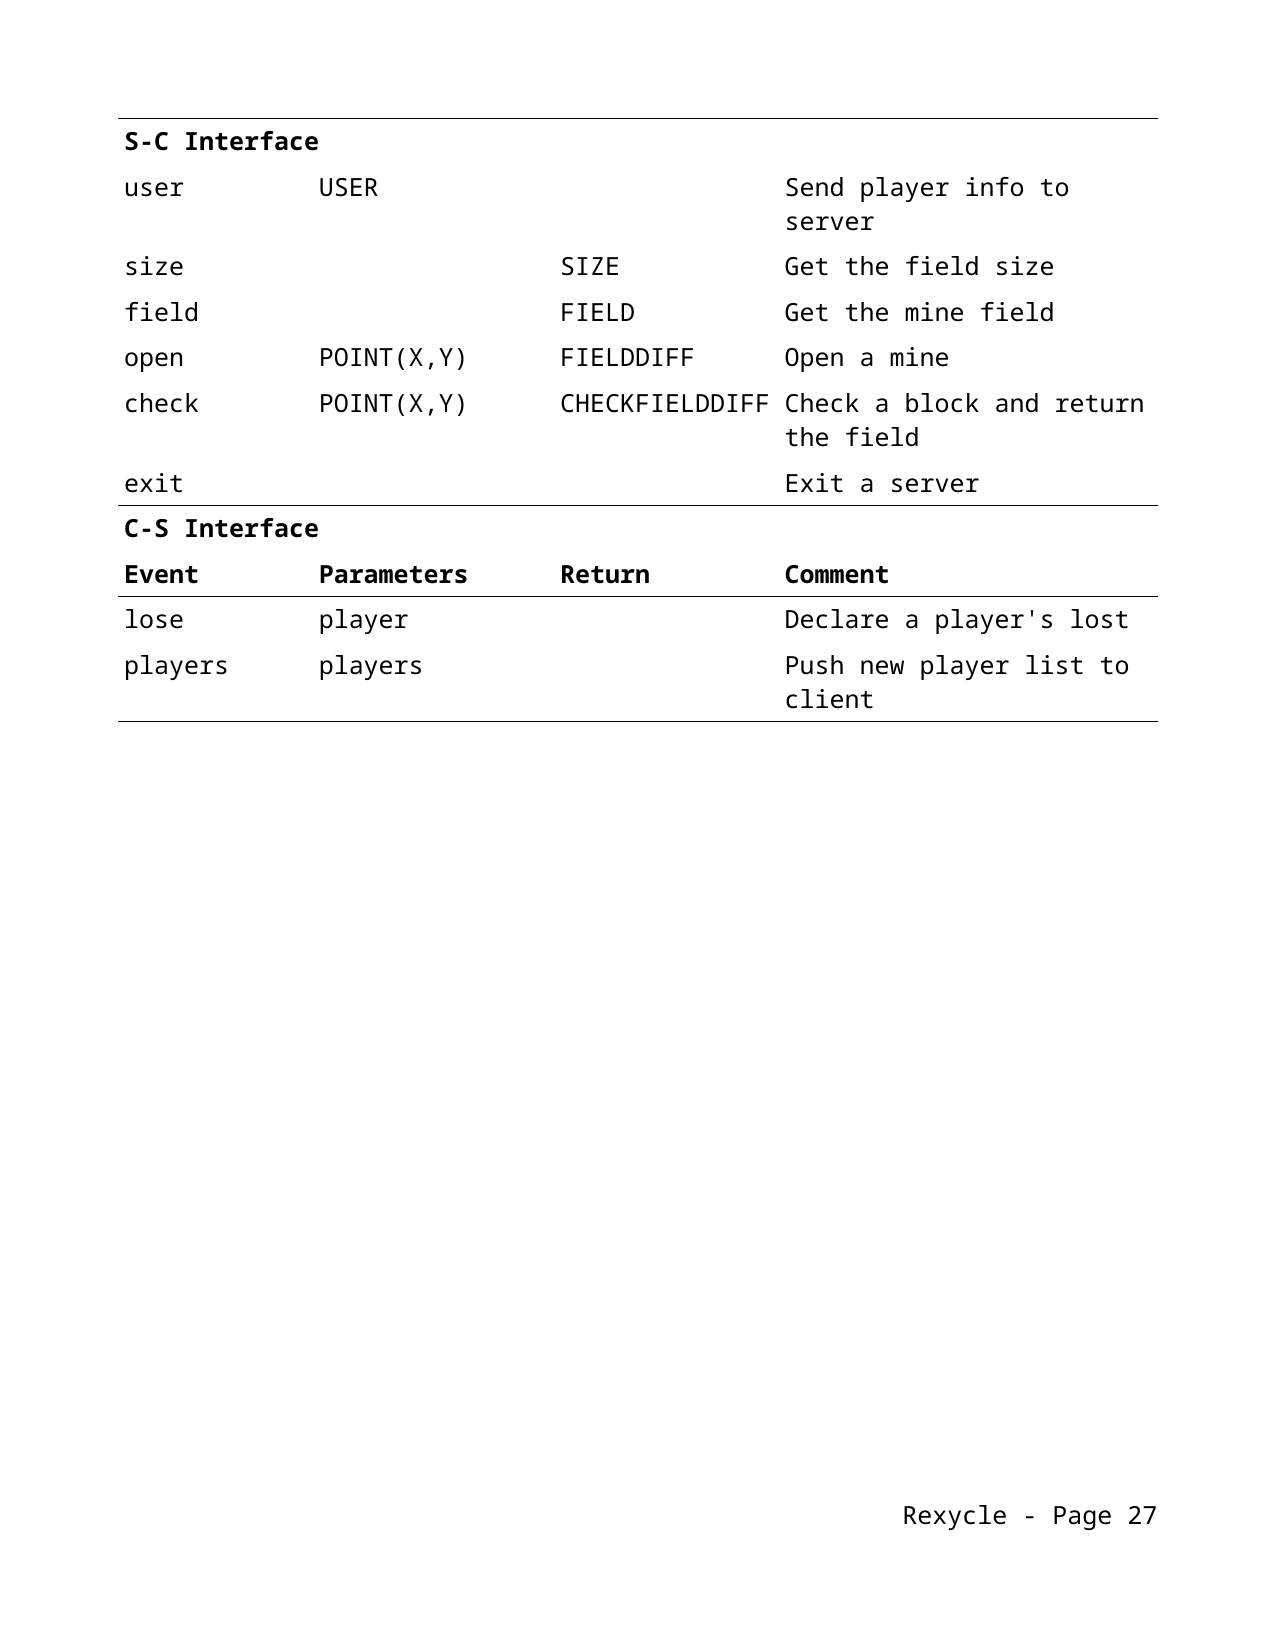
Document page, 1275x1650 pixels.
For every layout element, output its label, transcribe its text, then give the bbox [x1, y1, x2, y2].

table_cell Get the field size [779, 243, 1158, 289]
table_cell [554, 642, 779, 721]
table_cell FIELD [554, 289, 779, 334]
table_cell exit [118, 460, 313, 505]
table_cell SIZE [554, 243, 779, 289]
table_cell user [118, 164, 313, 243]
table_header [813, 119, 1158, 164]
table_cell POINT(X,Y) [313, 334, 554, 380]
table_cell [554, 460, 779, 505]
table_cell Send player info to server [779, 164, 1158, 243]
table_cell USER [313, 164, 554, 243]
table_cell check [118, 380, 313, 459]
table_cell Open a mine [779, 334, 1158, 380]
table_cell players [118, 642, 313, 721]
table_cell Parameters [313, 551, 554, 596]
table_cell lose [118, 597, 313, 642]
table_cell [313, 243, 554, 289]
table_cell Comment [779, 551, 1158, 596]
table_cell Get the mine field [779, 289, 1158, 334]
table_cell Exit a server [779, 460, 1158, 505]
table_cell Return [554, 551, 779, 596]
table_cell players [313, 642, 554, 721]
table_cell [554, 597, 779, 642]
table_cell C-S Interface [118, 506, 1158, 551]
table_cell Push new player list to client [779, 642, 1158, 721]
table_cell [118, 722, 1158, 767]
table_cell Check a block and return the field [779, 380, 1158, 459]
table_header S-C Interface [118, 119, 813, 164]
table_cell size [118, 243, 313, 289]
table_cell FIELDDIFF [554, 334, 779, 380]
table_cell open [118, 334, 313, 380]
table_cell [313, 289, 554, 334]
table_cell field [118, 289, 313, 334]
table_cell CHECKFIELDDIFF [554, 380, 779, 459]
table_cell POINT(X,Y) [313, 380, 554, 459]
table_cell Declare a player's lost [779, 597, 1158, 642]
table_cell player [313, 597, 554, 642]
table_cell [313, 460, 554, 505]
table_cell Event [118, 551, 313, 596]
table_cell [554, 164, 779, 243]
